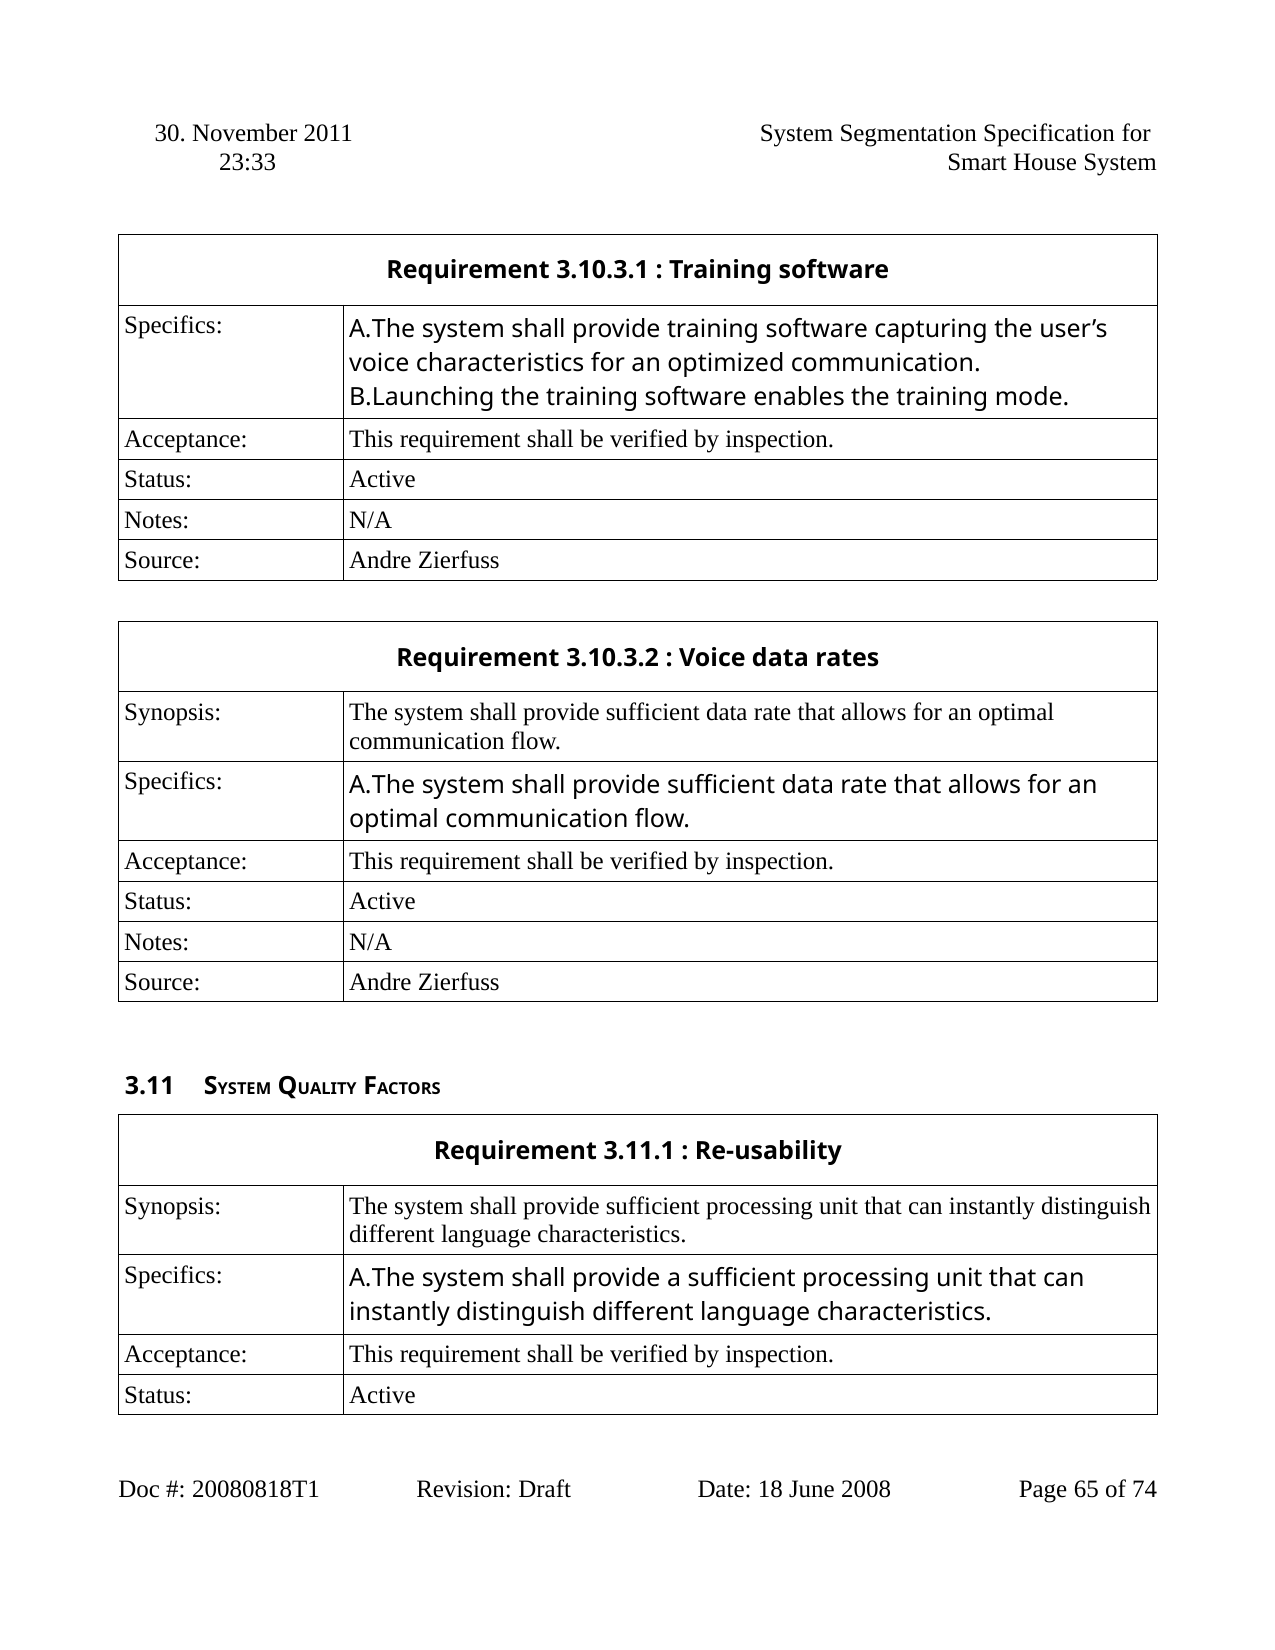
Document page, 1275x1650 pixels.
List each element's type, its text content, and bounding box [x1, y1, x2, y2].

table_cell Notes: [119, 500, 343, 539]
table_cell Status: [119, 1375, 343, 1414]
table_cell Status: [119, 882, 343, 921]
table_cell Active [344, 1375, 1157, 1414]
table_cell This requirement shall be verified by inspection. [344, 841, 1157, 881]
table_cell Synopsis: [119, 692, 343, 761]
table_cell Synopsis: [119, 1186, 343, 1254]
table_cell Acceptance: [119, 419, 343, 458]
table_cell Source: [119, 962, 343, 1001]
table_header Requirement 3.11.1 : Re-usability [119, 1115, 1157, 1185]
table_cell Active [344, 460, 1157, 499]
table_cell The system shall provide sufficient processing unit that can instantly distinguish different language characteristics. [344, 1186, 1157, 1254]
table_cell Active [344, 882, 1157, 921]
table_cell The system shall provide sufficient data rate that allows for an optimal communication flow. [344, 692, 1157, 761]
table_cell This requirement shall be verified by inspection. [344, 419, 1157, 458]
subtitle System Quality Factors [118, 1068, 1157, 1102]
table_cell Source: [119, 540, 343, 579]
table_header Requirement 3.10.3.2 : Voice data rates [119, 622, 1157, 691]
table_cell Andre Zierfuss [344, 540, 1157, 579]
table_cell The system shall provide sufficient data rate that allows for an optimal communication flow. [344, 762, 1157, 840]
table_cell The system shall provide training software capturing the user’s voice characteristics for an optimized communication. Launching the training software enables the training mode. [344, 306, 1157, 418]
table_cell Notes: [119, 922, 343, 961]
table_header Requirement 3.10.3.1 : Training software [119, 235, 1157, 304]
table_cell N/A [344, 922, 1157, 961]
table_cell Specifics: [119, 762, 343, 840]
table_cell Acceptance: [119, 841, 343, 881]
table_cell N/A [344, 500, 1157, 539]
table_cell The system shall provide a sufficient processing unit that can instantly distinguish different language characteristics. [344, 1255, 1157, 1334]
table_cell Status: [119, 460, 343, 499]
table_cell Specifics: [119, 306, 343, 418]
table_cell Acceptance: [119, 1335, 343, 1374]
table_cell Andre Zierfuss [344, 962, 1157, 1001]
table_cell Specifics: [119, 1255, 343, 1334]
table_cell This requirement shall be verified by inspection. [344, 1335, 1157, 1374]
